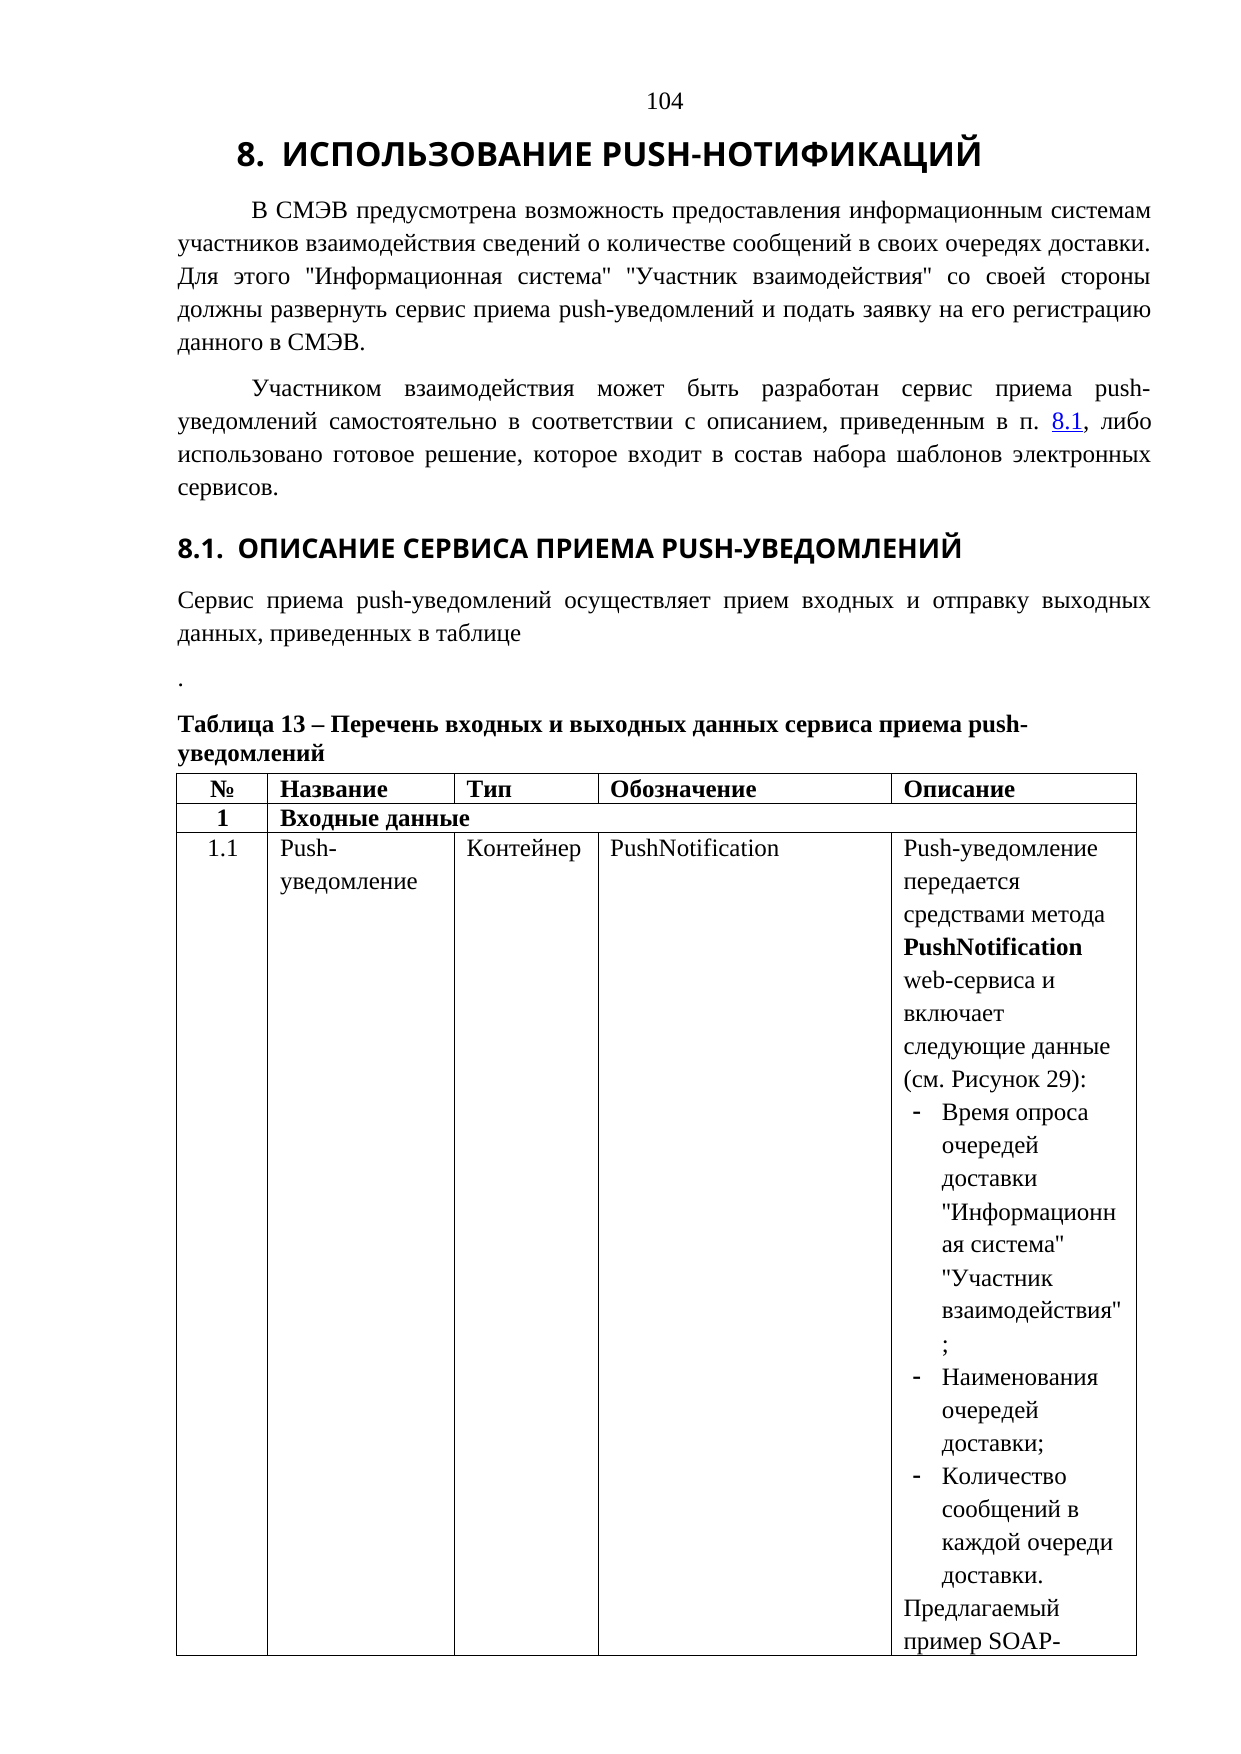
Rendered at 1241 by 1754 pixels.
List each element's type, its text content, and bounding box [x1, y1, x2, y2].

table_cell PushNotification [599, 833, 891, 1654]
table_cell 1 [177, 804, 267, 832]
subtitle Использование push-нотификаций [236, 131, 1152, 176]
table_cell 1.1 [177, 833, 267, 1654]
subtitle Описание сервиса приема push-уведомлений [177, 530, 1152, 567]
text Сервис приема push-уведомлений осуществляет прием входных и отправку выходных данных, приведенных в таблице [177, 585, 1152, 647]
table_cell Контейнер [455, 833, 598, 1654]
text . [177, 663, 1152, 692]
table_header Обозначение [599, 774, 891, 802]
text В СМЭВ предусмотрена возможность предоставления информационным системам участников взаимодействия сведений о количестве сообщений в своих очередях доставки. Для этого ''Информационная система'' ''Участник взаимодействия'' со своей стороны должны развернуть сервис приема push-уведомлений и подать заявку на его регистрацию данного в СМЭВ. [177, 195, 1152, 356]
table_cell Push-уведомление передается средствами метода PushNotification web-сервиса и включает следующие данные (см. Рисунок 29): Время опроса очередей доставки ''Информационная система'' ''Участник взаимодействия''; Наименования очередей доставки; Количество сообщений в каждой очереди доставки. Предлагаемый пример SOAP- [892, 833, 1136, 1654]
text Участником взаимодействия может быть разработан сервис приема push-уведомлений самостоятельно в соответствии с описанием, приведенным в п. 8.1, либо использовано готовое решение, которое входит в состав набора шаблонов электронных сервисов. [177, 373, 1152, 501]
table_header Тип [455, 774, 598, 802]
table_cell Push-уведомление [268, 833, 454, 1654]
table_header Название [268, 774, 454, 802]
text Таблица 13 – Перечень входных и выходных данных сервиса приема push-уведомлений [177, 709, 1152, 766]
table_header № [177, 774, 267, 802]
table_cell Входные данные [268, 804, 1136, 832]
table_header Описание [892, 774, 1136, 802]
